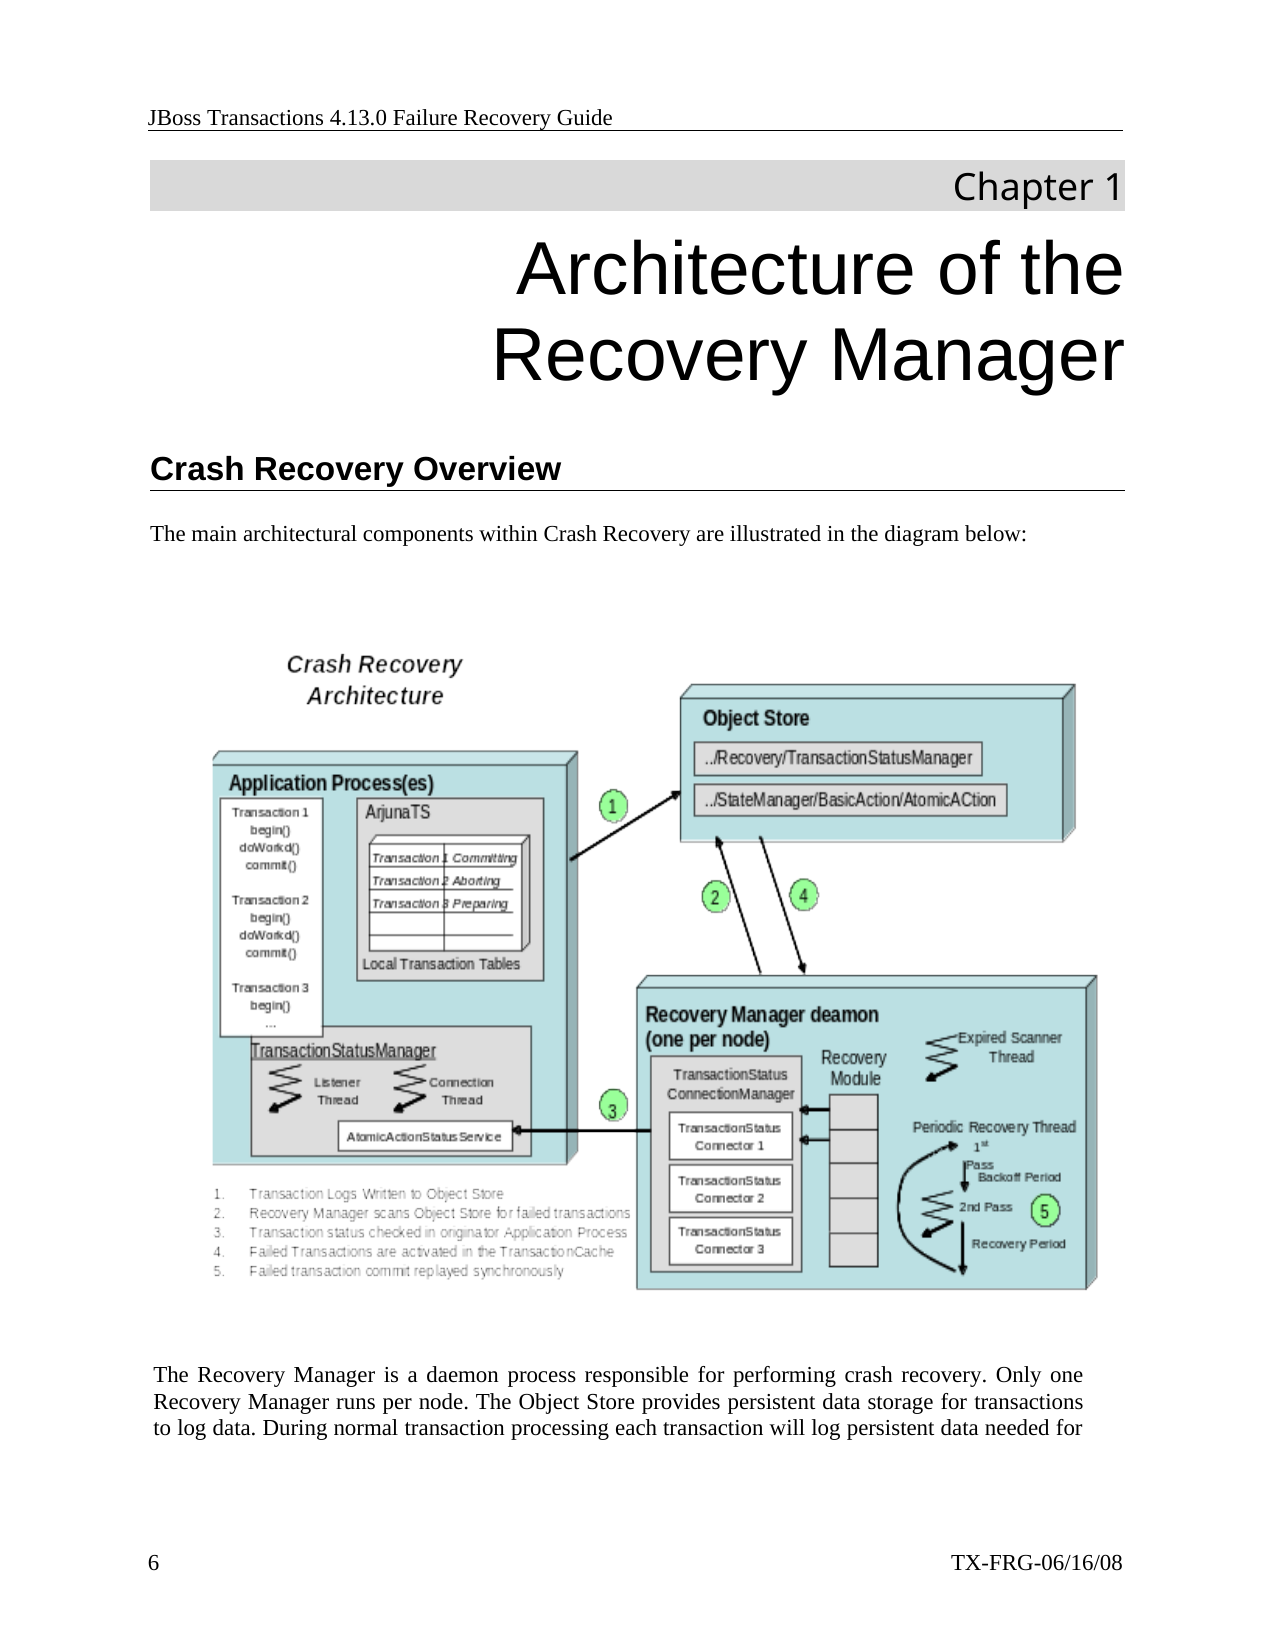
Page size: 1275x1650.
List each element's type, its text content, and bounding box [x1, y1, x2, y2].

subtitle Crash Recovery Overview [150, 449, 1125, 490]
text The Recovery Manager is a daemon process responsible for performing crash recovery. Only one Recovery Manager runs per node. The Object Store provides persistent data storage for transactions to log data. During normal transaction processing each transaction will log persistent data needed for [153, 1362, 1084, 1441]
title Architecture of the Recovery Manager [150, 224, 1125, 397]
text The main architectural components within Crash Recovery are illustrated in the diagram below: [150, 520, 1125, 546]
